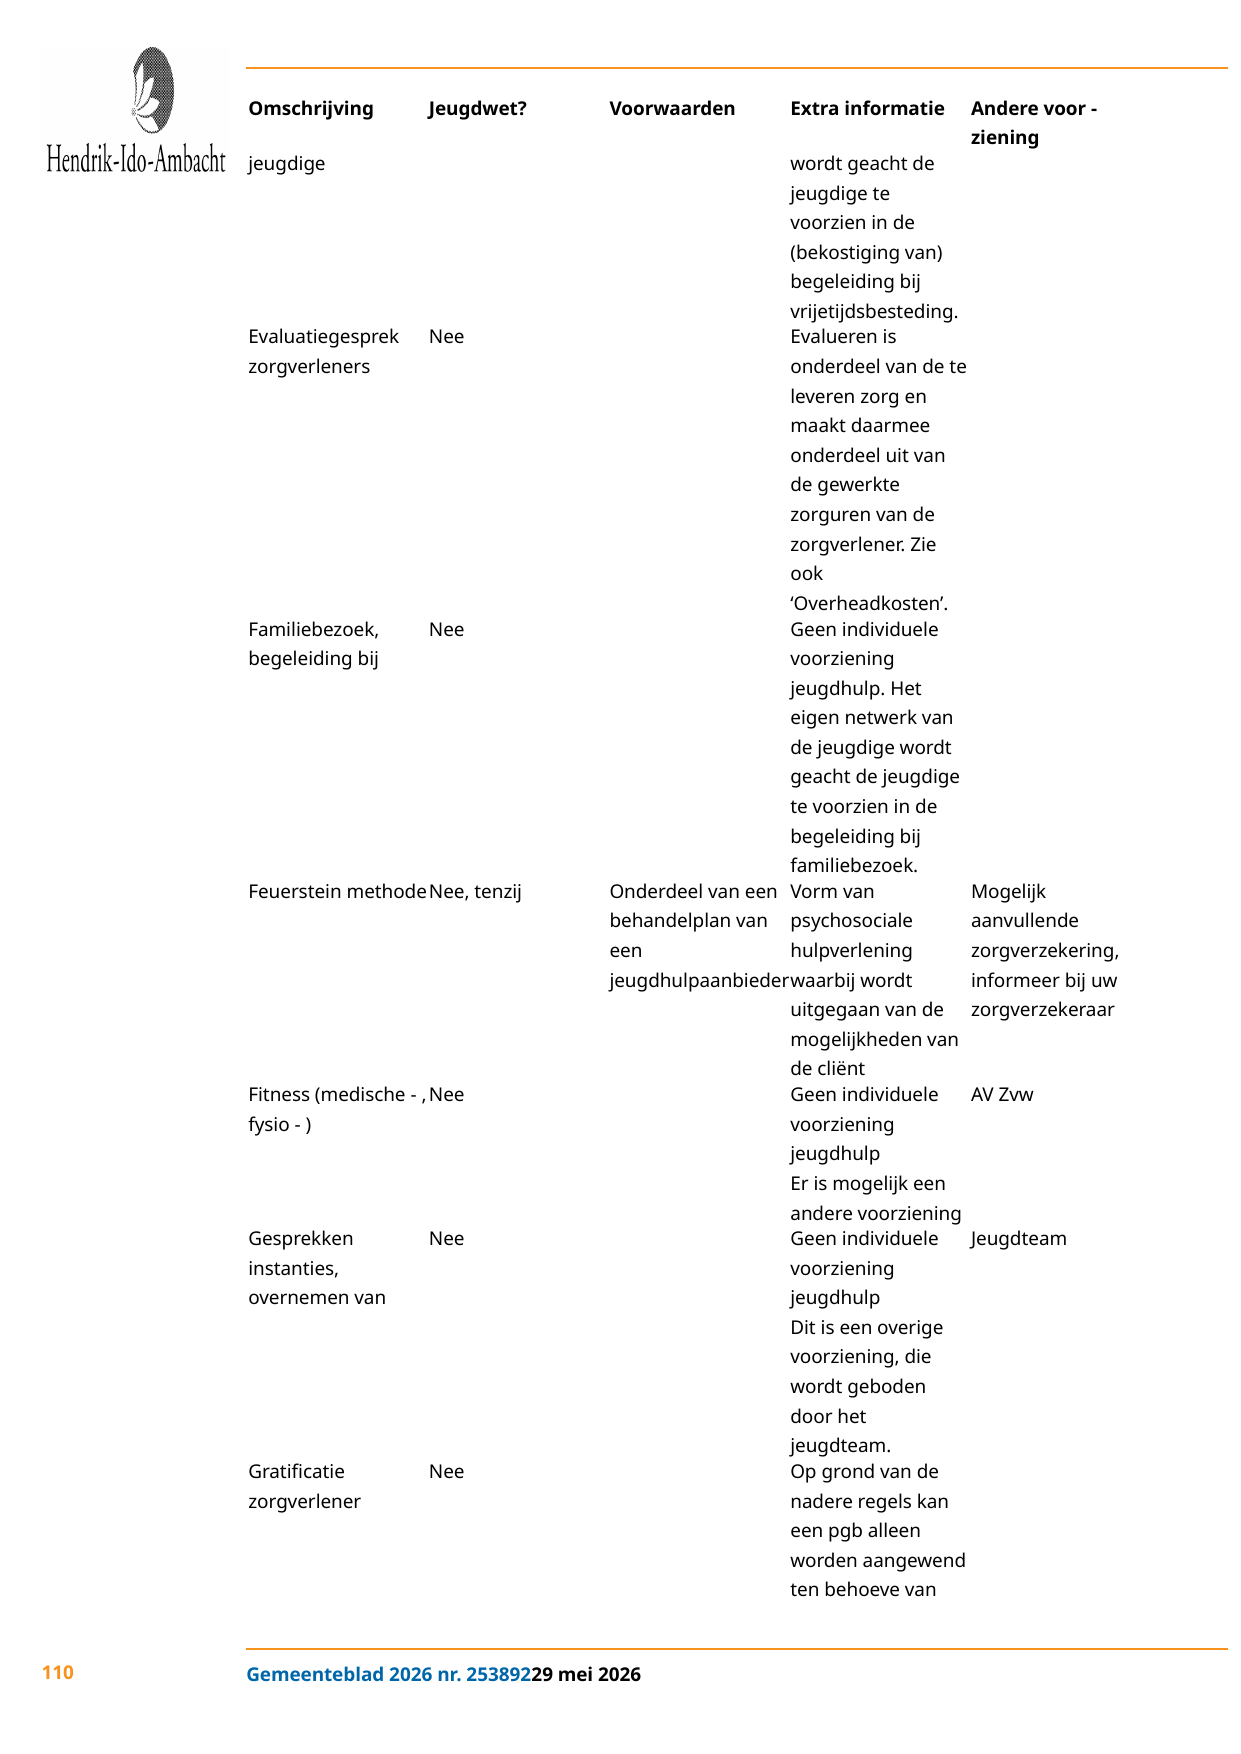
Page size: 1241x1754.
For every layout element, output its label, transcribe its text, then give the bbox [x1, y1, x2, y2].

table_cell Geen individuele voorziening jeugdhulp. Het eigen netwerk van de jeugdige wordt geacht de jeugdige te voorzien in de begeleiding bij familiebezoek. [790, 616, 971, 878]
table_cell Evaluatiegesprek zorgverleners [248, 324, 429, 616]
table_cell Op grond van de nadere regels kan een pgb alleen worden aangewend ten behoeve van [790, 1458, 971, 1602]
table_cell [609, 1225, 790, 1458]
table_cell jeugdige [248, 150, 429, 324]
table_cell Fitness (medische - , fysio - ) [248, 1081, 429, 1225]
table_header Omschrijving [248, 95, 429, 150]
table_cell [609, 150, 790, 324]
table_cell Geen individuele voorziening jeugdhulp Er is mogelijk een andere voorziening [790, 1081, 971, 1225]
table_cell wordt geacht de jeugdige te voorzien in de (bekostiging van) begeleiding bij vrijetijdsbesteding. [790, 150, 971, 324]
table_cell Vorm van psychosociale hulpverlening waarbij wordt uitgegaan van de mogelijkheden van de cliënt [790, 878, 971, 1081]
table_cell Jeugdteam [971, 1225, 1152, 1458]
table_header Andere voor -ziening [971, 95, 1152, 150]
table_cell [971, 324, 1152, 616]
table_header Jeugdwet? [429, 95, 609, 150]
table_cell [429, 150, 609, 324]
table_cell Feuerstein methode [248, 878, 429, 1081]
table_cell Gratificatie zorgverlener [248, 1458, 429, 1602]
table_cell Onderdeel van een behandelplan van een jeugdhulpaanbieder [609, 878, 790, 1081]
table_cell Nee, tenzij [429, 878, 609, 1081]
table_cell Nee [429, 324, 609, 616]
table_cell [609, 1081, 790, 1225]
table_cell Mogelijk aanvullende zorgverzekering, informeer bij uw zorgverzekeraar [971, 878, 1152, 1081]
table_cell Nee [429, 1458, 609, 1602]
table_cell [609, 324, 790, 616]
table_cell Nee [429, 1081, 609, 1225]
table_cell [971, 150, 1152, 324]
table_cell Gesprekken instanties, overnemen van [248, 1225, 429, 1458]
table_cell [609, 1458, 790, 1602]
table_cell [971, 1458, 1152, 1602]
table_cell AV Zvw [971, 1081, 1152, 1225]
table_cell [609, 616, 790, 878]
table_header Voorwaarden [609, 95, 790, 150]
table_header Extra informatie [790, 95, 971, 150]
picture [41, 47, 231, 172]
table_cell Familiebezoek, begeleiding bij [248, 616, 429, 878]
table_cell Evalueren is onderdeel van de te leveren zorg en maakt daarmee onderdeel uit van de gewerkte zorguren van de zorgverlener. Zie ook ‘Overheadkosten’. [790, 324, 971, 616]
table_cell Nee [429, 616, 609, 878]
table_cell Geen individuele voorziening jeugdhulp Dit is een overige voorziening, die wordt geboden door het jeugdteam. [790, 1225, 971, 1458]
table_cell [971, 616, 1152, 878]
table_cell Nee [429, 1225, 609, 1458]
